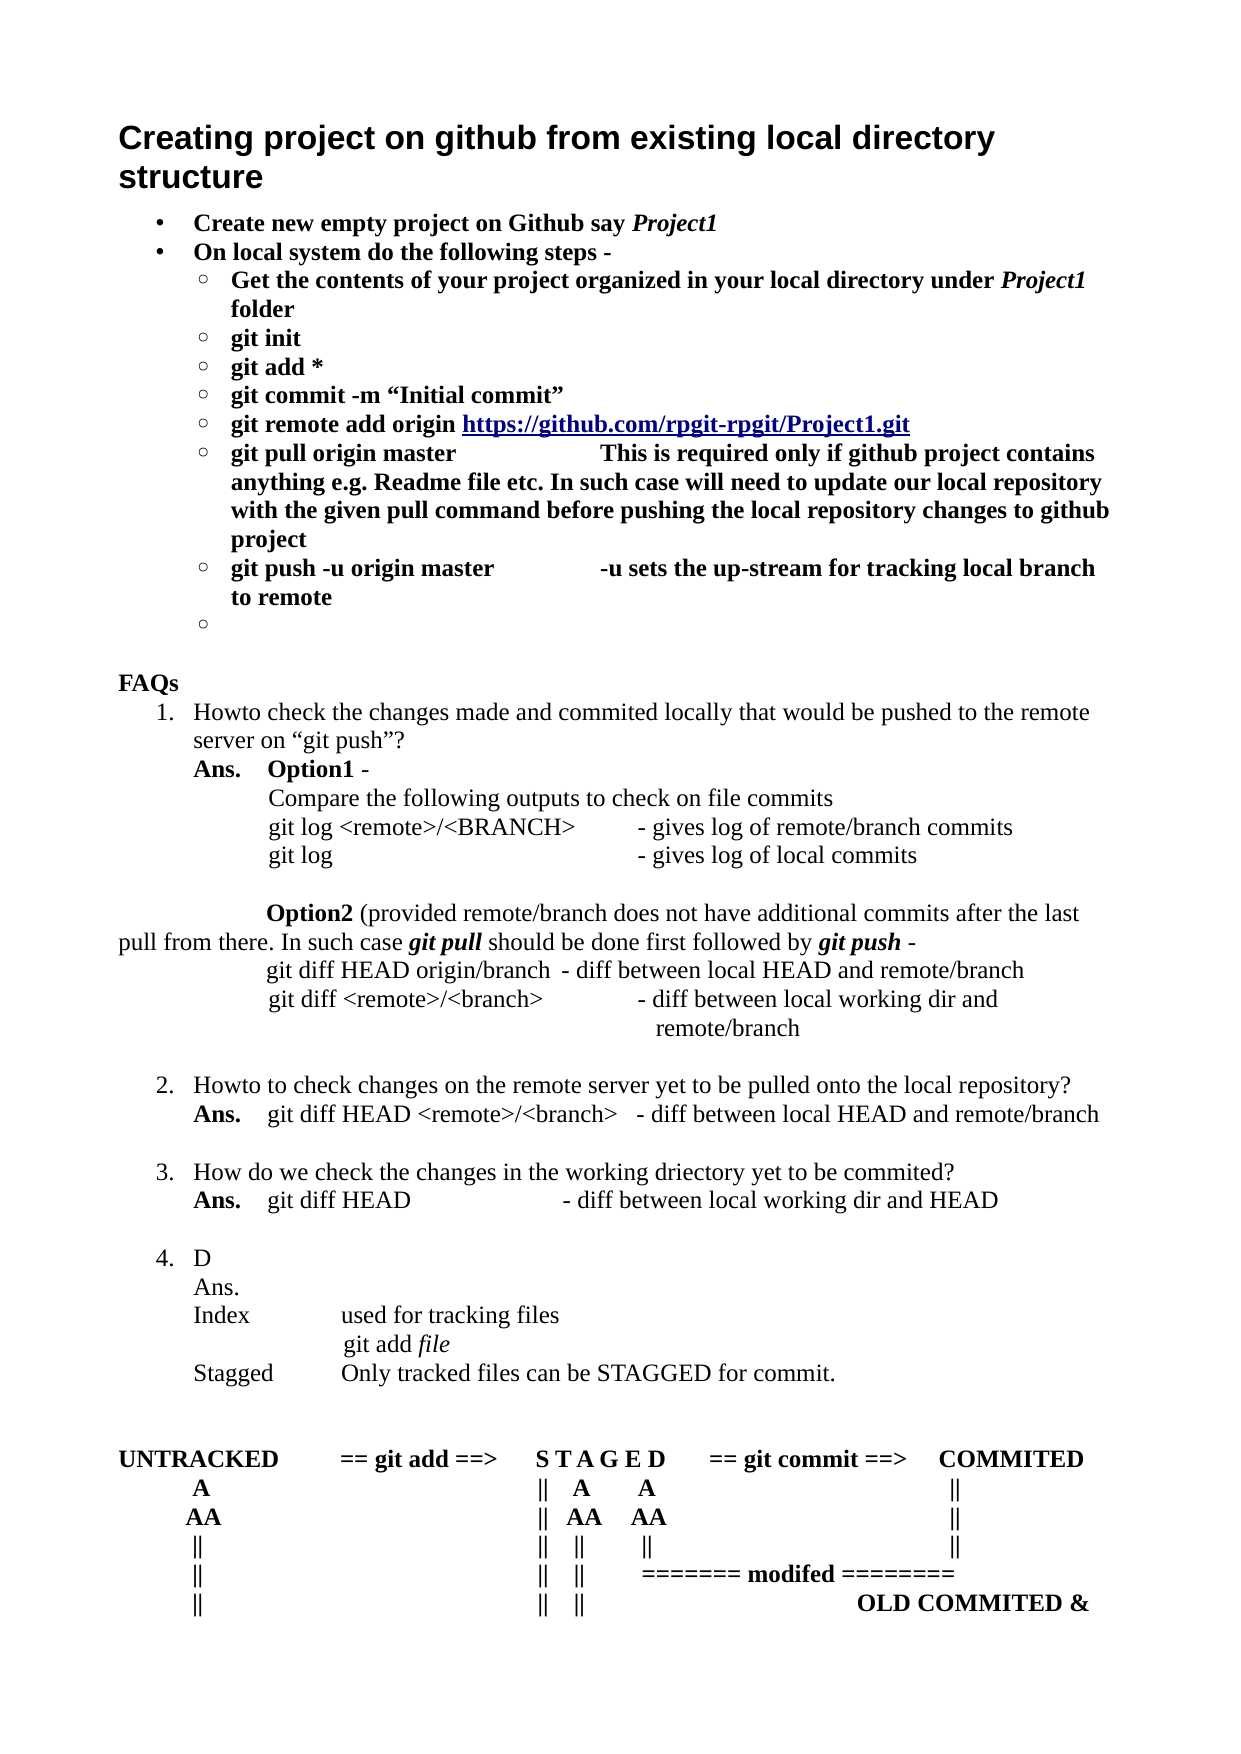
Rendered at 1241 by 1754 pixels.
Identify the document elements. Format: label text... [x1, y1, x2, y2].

text AA || AA AA || [118, 1502, 1122, 1530]
text Option2 (provided remote/branch does not have additional commits after the last pull from there. In such case git pull should be done first followed by git push - [118, 898, 1122, 955]
text || || || || || [118, 1530, 1122, 1559]
list On local system do the following steps - [156, 237, 1122, 265]
list git remote add origin https://github.com/rpgit-rpgit/Project1.git [193, 409, 1122, 438]
list Howto check the changes made and commited locally that would be pushed to the remote server on “git push”? [156, 697, 1122, 754]
list git log <remote>/<BRANCH> - gives log of remote/branch commits [231, 812, 1122, 840]
list Ans. git diff HEAD <remote>/<branch> - diff between local HEAD and remote/branch [156, 1099, 1122, 1128]
list git add file [306, 1329, 1122, 1358]
list Howto to check changes on the remote server yet to be pulled onto the local repository? [156, 1070, 1122, 1099]
list Ans. git diff HEAD - diff between local working dir and HEAD [156, 1185, 1122, 1214]
list remote/branch [493, 1013, 1122, 1042]
list git diff <remote>/<branch> - diff between local working dir and [231, 984, 1122, 1013]
text FAQs [118, 668, 1122, 697]
text || || || ======= modifed ======== [118, 1559, 1122, 1588]
text git diff HEAD origin/branch - diff between local HEAD and remote/branch [118, 955, 1122, 984]
list Stagged Only tracked files can be STAGGED for commit. [156, 1358, 1122, 1387]
list Ans. [156, 1272, 1122, 1300]
list git init [193, 323, 1122, 352]
list git add * [193, 352, 1122, 380]
text || || || OLD COMMITED & [118, 1588, 1122, 1617]
list git pull origin master This is required only if github project contains anything e.g. Readme file etc. In such case will need to update our local repository with the given pull command before pushing the local repository changes to github project [193, 438, 1122, 553]
list Ans. Option1 - [156, 754, 1122, 783]
list How do we check the changes in the working driectory yet to be commited? [156, 1157, 1122, 1185]
list Get the contents of your project organized in your local directory under Project1 folder [193, 265, 1122, 323]
list Create new empty project on Github say Project1 [156, 208, 1122, 237]
list D [156, 1243, 1122, 1272]
list Index used for tracking files [156, 1300, 1122, 1329]
list git push -u origin master -u sets the up-stream for tracking local branch to remote [193, 553, 1122, 610]
list git commit -m “Initial commit” [193, 380, 1122, 409]
subtitle Creating project on github from existing local directory structure [118, 118, 1122, 195]
text A || A A || [118, 1473, 1122, 1502]
list git log - gives log of local commits [231, 840, 1122, 869]
list Compare the following outputs to check on file commits [231, 783, 1122, 812]
text UNTRACKED == git add ==> S T A G E D == git commit ==> COMMITED [118, 1444, 1122, 1473]
